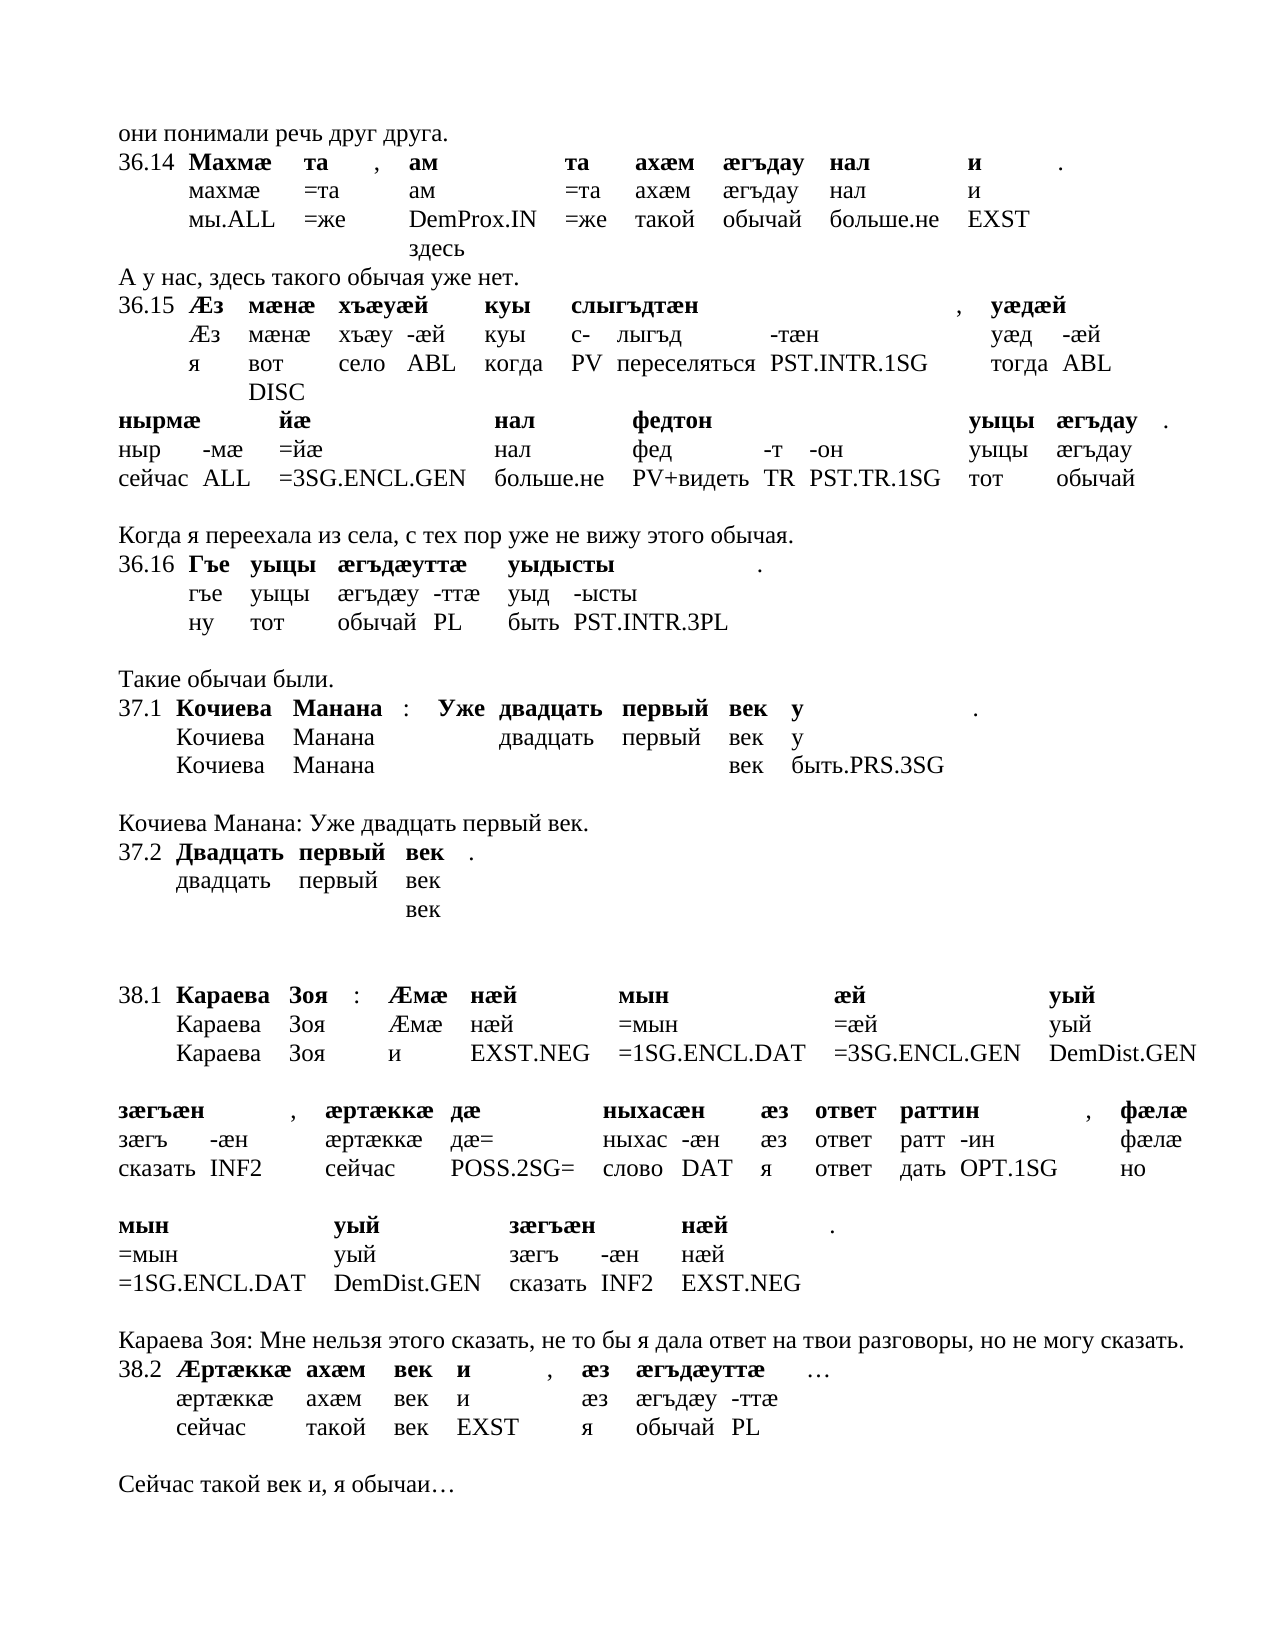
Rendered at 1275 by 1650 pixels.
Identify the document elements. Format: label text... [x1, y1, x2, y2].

text Æртæккæ [176, 1354, 292, 1383]
text уый [333, 1211, 495, 1239]
text та [303, 147, 360, 176]
text век [393, 1354, 443, 1383]
text у [791, 693, 958, 722]
text Караева [176, 1038, 261, 1067]
text Караева [176, 1009, 261, 1038]
text 37.2 [118, 837, 162, 866]
text æгъдау [1056, 434, 1135, 463]
text æгъдæуттæ [337, 549, 494, 578]
text æз [760, 1096, 801, 1124]
text -ысты [573, 578, 729, 607]
text Караева [176, 981, 275, 1009]
text -ттæ [731, 1383, 778, 1412]
text æгъдау [723, 176, 802, 204]
text =1SG.ENCL.DAT [118, 1268, 306, 1297]
text Зоя [289, 981, 339, 1009]
text первый [622, 722, 701, 751]
text ABL [1062, 348, 1112, 377]
text сказать [509, 1268, 587, 1297]
text =йæ [279, 434, 466, 463]
text -мæ [202, 434, 251, 463]
text =æй [833, 1009, 1021, 1038]
text уый [1049, 981, 1211, 1009]
text Кочиева [176, 751, 265, 779]
text дæ [450, 1096, 589, 1124]
text =мын [118, 1239, 306, 1268]
text -æн [601, 1239, 653, 1268]
text век [393, 1383, 429, 1412]
text нал [494, 434, 604, 463]
text Зоя [289, 1038, 325, 1067]
text . [1057, 147, 1078, 176]
text EXST.NEG [681, 1268, 801, 1297]
text PST.INTR.3PL [573, 607, 729, 636]
text , [290, 1096, 311, 1124]
text EXST [967, 204, 1030, 233]
text 38.2 [118, 1354, 162, 1383]
text Такие обычаи были. [118, 664, 1249, 693]
text уыцы [250, 578, 310, 607]
text -æн [209, 1124, 262, 1153]
text когда [484, 348, 543, 377]
text куы [484, 291, 557, 319]
text =та [564, 176, 607, 204]
text ответ [815, 1124, 872, 1153]
text Манана [293, 751, 375, 779]
text нæй [681, 1211, 815, 1239]
text хъæу [338, 319, 393, 348]
text быть [508, 607, 559, 636]
text æгъдау [1056, 406, 1149, 434]
text =3SG.ENCL.GEN [279, 463, 466, 492]
text DemDist.GEN [333, 1268, 482, 1297]
text такой [635, 204, 695, 233]
text Æз [188, 291, 234, 319]
text ам [408, 147, 551, 176]
text , [547, 1354, 568, 1383]
text уый [1049, 1009, 1197, 1038]
text и [967, 176, 1030, 204]
text век [728, 751, 764, 779]
text уый [333, 1239, 482, 1268]
text зæгъ [509, 1239, 587, 1268]
text , [956, 291, 977, 319]
text дать [900, 1153, 946, 1182]
text Двадцать [176, 837, 285, 866]
text нал [829, 176, 940, 204]
text мæнæ [248, 291, 324, 319]
text но [1120, 1153, 1182, 1182]
text фед [632, 434, 749, 463]
text федтон [632, 406, 955, 434]
text =же [564, 204, 607, 233]
text . [757, 549, 778, 578]
text -æн [681, 1124, 733, 1153]
text PL [731, 1412, 778, 1441]
text сейчас [325, 1153, 423, 1182]
text здесь [408, 233, 551, 262]
text первый [299, 837, 392, 866]
text , [374, 147, 395, 176]
text POSS.2SG= [450, 1153, 575, 1182]
text . [829, 1211, 850, 1239]
text сказать [118, 1153, 196, 1182]
text больше.не [829, 204, 940, 233]
text Сейчас такой век и, я обычаи… [118, 1469, 1249, 1498]
text тот [969, 463, 1028, 492]
text А у нас, здесь такого обычая уже нет. [118, 262, 1249, 291]
text DAT [681, 1153, 733, 1182]
text зæгъæн [509, 1211, 667, 1239]
text они понимали речь друг друга. [118, 118, 1249, 147]
text Зоя [289, 1009, 325, 1038]
text æз [760, 1124, 787, 1153]
text зæгъ [118, 1124, 196, 1153]
text PL [433, 607, 480, 636]
text век [728, 722, 764, 751]
text INF2 [209, 1153, 262, 1182]
text ответ [815, 1096, 886, 1124]
text ахæм [306, 1354, 380, 1383]
text OPT.1SG [960, 1153, 1058, 1182]
text раттин [900, 1096, 1072, 1124]
text ALL [202, 463, 251, 492]
text Кочиева [176, 722, 265, 751]
text PV+видеть [632, 463, 749, 492]
text Уже [437, 693, 485, 722]
text =3SG.ENCL.GEN [833, 1038, 1021, 1067]
text дæ= [450, 1124, 575, 1153]
text ответ [815, 1153, 872, 1182]
text первый [622, 693, 715, 722]
text вот [248, 348, 311, 377]
text DemProx.IN [408, 204, 537, 233]
text -т [763, 434, 795, 463]
text век [405, 894, 441, 923]
text та [564, 147, 621, 176]
text . [468, 837, 489, 866]
text -тæн [770, 319, 928, 348]
text 37.1 [118, 693, 162, 722]
text двадцать [499, 693, 608, 722]
text : [403, 693, 424, 722]
text ахæм [635, 176, 695, 204]
text Махмæ [188, 147, 290, 176]
text , [1085, 1096, 1106, 1124]
text Манана [293, 693, 389, 722]
text уыцы [969, 434, 1028, 463]
text Кочиева Манана: Уже двадцать первый век. [118, 808, 1249, 837]
text -ин [960, 1124, 1058, 1153]
text Когда я переехала из села, с тех пор уже не вижу этого обычая. [118, 521, 1249, 549]
text æртæккæ [176, 1383, 273, 1412]
text тогда [991, 348, 1048, 377]
text Æз [188, 319, 220, 348]
text ныр [118, 434, 188, 463]
text уыдысты [508, 549, 743, 578]
text уыцы [250, 549, 324, 578]
text обычай [723, 204, 802, 233]
text ратт [900, 1124, 946, 1153]
text æгъдæуттæ [636, 1354, 792, 1383]
text лыгъд [617, 319, 756, 348]
text PST.TR.1SG [809, 463, 941, 492]
text мæнæ [248, 319, 311, 348]
text ахæм [635, 147, 709, 176]
text . [1163, 406, 1184, 434]
text и [456, 1354, 533, 1383]
text 36.16 [118, 549, 174, 578]
text переселяться [617, 348, 756, 377]
text и [456, 1383, 519, 1412]
text DemDist.GEN [1049, 1038, 1197, 1067]
text нæй [470, 1009, 591, 1038]
text первый [299, 866, 378, 894]
text и [388, 1038, 443, 1067]
text нæй [681, 1239, 801, 1268]
text DISC [248, 377, 324, 406]
text куы [484, 319, 543, 348]
text =1SG.ENCL.DAT [618, 1038, 806, 1067]
text æгъдау [723, 147, 816, 176]
text -æй [407, 319, 457, 348]
text мы.ALL [188, 204, 276, 233]
text : [353, 981, 374, 1009]
text уæдæй [991, 291, 1126, 319]
text æз [581, 1383, 608, 1412]
text тот [250, 607, 310, 636]
text быть.PRS.3SG [791, 751, 945, 779]
text PV [571, 348, 603, 377]
text 36.14 [118, 147, 174, 176]
text слово [603, 1153, 668, 1182]
text æртæккæ [325, 1096, 437, 1124]
text двадцать [499, 722, 594, 751]
text INF2 [601, 1268, 653, 1297]
text Кочиева [176, 693, 279, 722]
text ABL [407, 348, 457, 377]
text уыд [508, 578, 559, 607]
text ныхас [603, 1124, 668, 1153]
text гъе [188, 578, 223, 607]
text мын [118, 1211, 320, 1239]
text . [972, 693, 993, 722]
text уæд [991, 319, 1048, 348]
text Караева Зоя: Мне нельзя этого сказать, не то бы я дала ответ на твои разговоры, но не могу сказать. [118, 1326, 1249, 1354]
text Æмæ [388, 981, 456, 1009]
text -æй [1062, 319, 1112, 348]
text нæй [470, 981, 604, 1009]
text EXST [456, 1412, 519, 1441]
text фæлæ [1120, 1096, 1196, 1124]
text PST.INTR.1SG [770, 348, 928, 377]
text сейчас [118, 463, 188, 492]
text слыгъдтæн [571, 291, 942, 319]
text хъæуæй [338, 291, 471, 319]
text æгъдæу [636, 1383, 717, 1412]
text ахæм [306, 1383, 366, 1412]
text ам [408, 176, 537, 204]
text обычай [1056, 463, 1135, 492]
text фæлæ [1120, 1124, 1182, 1153]
text обычай [636, 1412, 717, 1441]
text Манана [293, 722, 375, 751]
text æгъдæу [337, 578, 419, 607]
text у [791, 722, 945, 751]
text Гъе [188, 549, 236, 578]
text 38.1 [118, 981, 162, 1009]
text такой [306, 1412, 366, 1441]
text я [760, 1153, 787, 1182]
text ныхасæн [603, 1096, 747, 1124]
text больше.не [494, 463, 604, 492]
text йæ [279, 406, 480, 434]
text TR [763, 463, 795, 492]
text и [967, 147, 1044, 176]
text век [405, 837, 454, 866]
text EXST.NEG [470, 1038, 591, 1067]
text -ттæ [433, 578, 480, 607]
text зæгъæн [118, 1096, 276, 1124]
text с- [571, 319, 603, 348]
text æртæккæ [325, 1124, 423, 1153]
text 36.15 [118, 291, 174, 319]
text махмæ [188, 176, 276, 204]
text мын [618, 981, 820, 1009]
text æй [833, 981, 1035, 1009]
text =же [303, 204, 346, 233]
text село [338, 348, 393, 377]
text я [581, 1412, 608, 1441]
text -он [809, 434, 941, 463]
text уыцы [969, 406, 1042, 434]
text ну [188, 607, 223, 636]
text Æмæ [388, 1009, 443, 1038]
text нал [829, 147, 953, 176]
text век [728, 693, 777, 722]
text =та [303, 176, 346, 204]
text обычай [337, 607, 419, 636]
text двадцать [176, 866, 271, 894]
text век [393, 1412, 429, 1441]
text … [806, 1354, 831, 1383]
text нырмæ [118, 406, 265, 434]
text сейчас [176, 1412, 273, 1441]
text æз [581, 1354, 622, 1383]
text век [405, 866, 441, 894]
text нал [494, 406, 618, 434]
text =мын [618, 1009, 806, 1038]
text я [188, 348, 220, 377]
